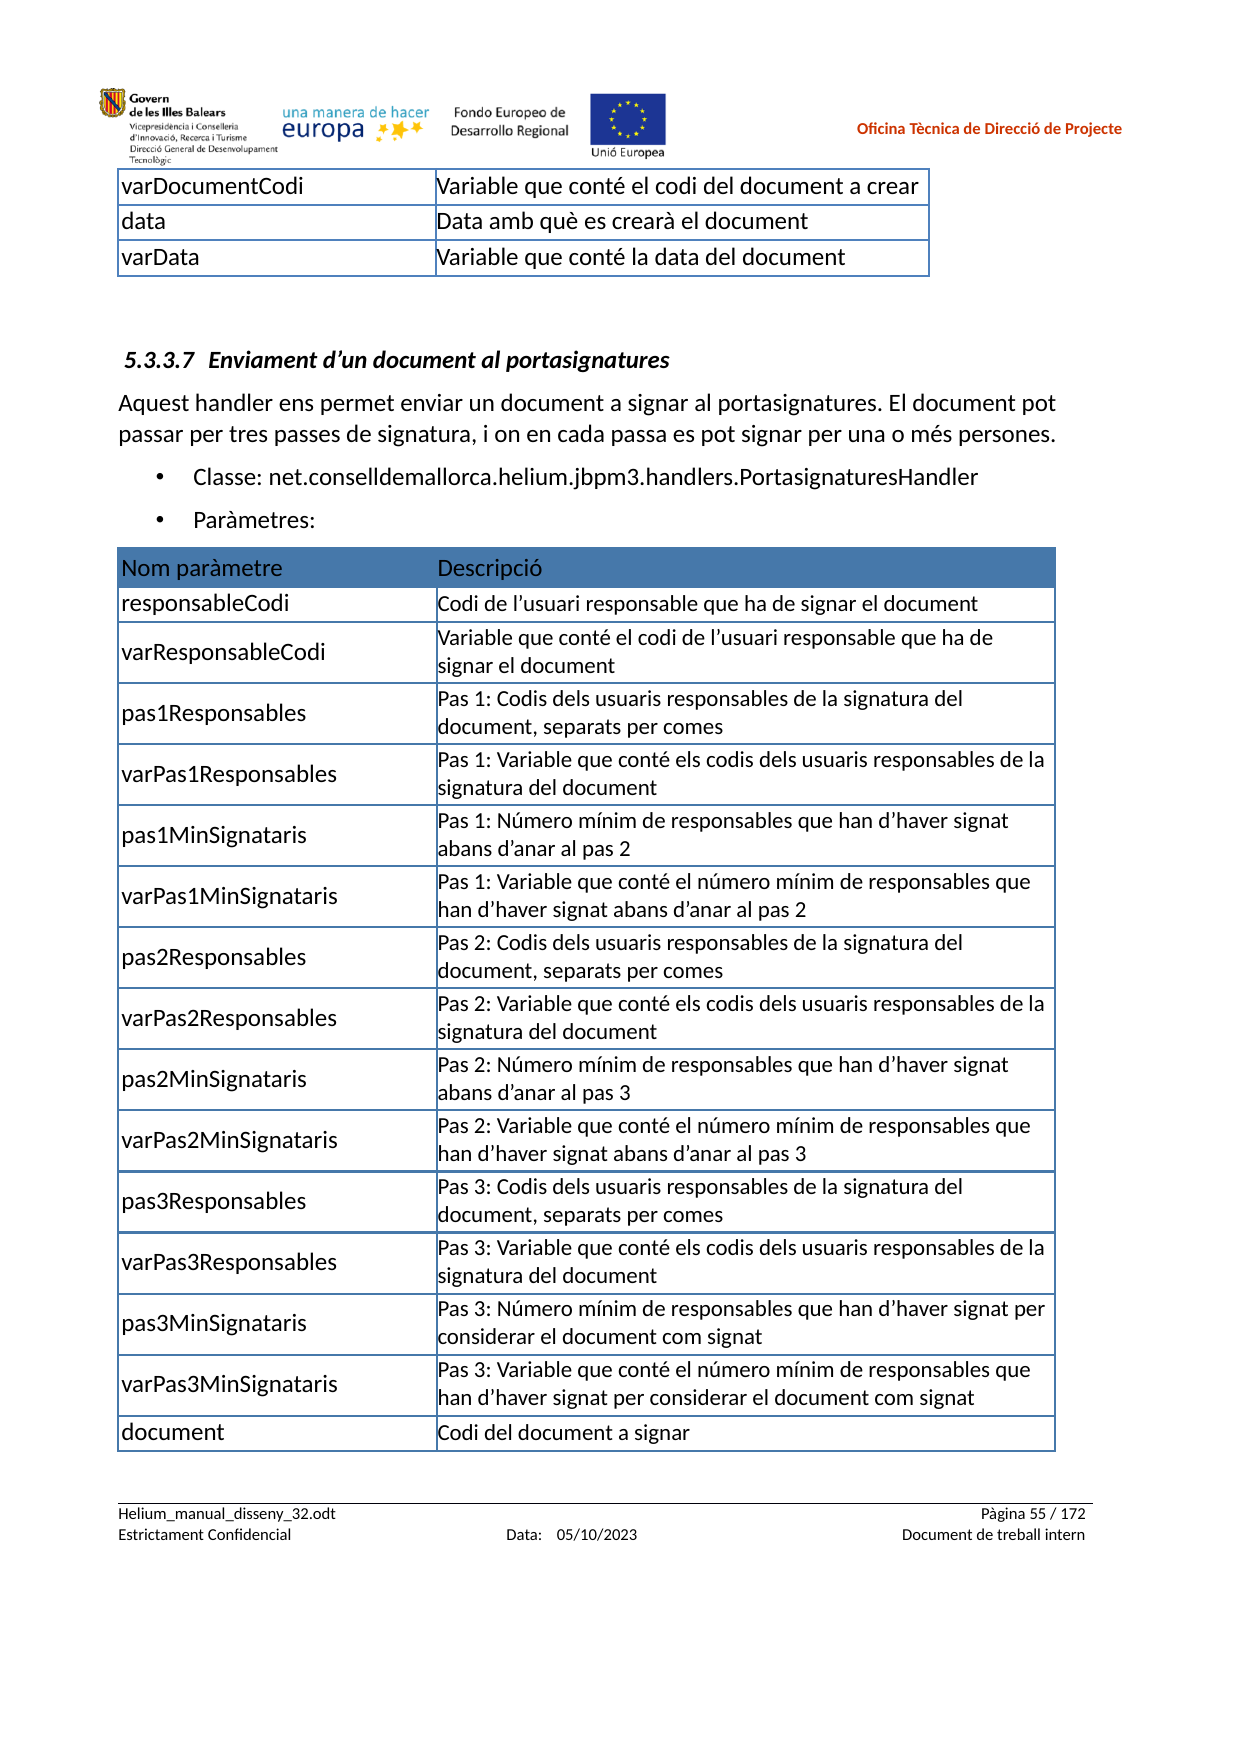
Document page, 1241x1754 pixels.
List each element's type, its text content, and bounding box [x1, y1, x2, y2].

table_cell pas1MinSignataris [119, 806, 436, 865]
table_cell varPas3MinSignataris [119, 1356, 436, 1414]
table_cell varPas1Responsables [119, 745, 436, 804]
table_cell pas1Responsables [119, 684, 436, 743]
table_cell Data amb què es crearà el document [437, 206, 928, 239]
table_cell document [119, 1417, 436, 1450]
text Aquest handler ens permet enviar un document a signar al portasignatures. El document pot passar per tres passes de signatura, i on en cada passa es pot signar per una o més persones. [118, 387, 1122, 448]
table_cell Codi de l’usuari responsable que ha de signar el document [438, 588, 1054, 621]
table_cell Variable que conté la data del document [437, 241, 928, 274]
table_cell Pas 2: Codis dels usuaris responsables de la signatura del document, separats per comes [438, 928, 1054, 987]
table_cell Pas 2: Variable que conté els codis dels usuaris responsables de la signatura del document [438, 989, 1054, 1048]
list Paràmetres: [156, 504, 1122, 534]
table_cell Pas 3: Número mínim de responsables que han d’haver signat per considerar el document com signat [438, 1295, 1054, 1353]
table_cell Pas 2: Variable que conté el número mínim de responsables que han d’haver signat abans d’anar al pas 3 [438, 1111, 1054, 1170]
table_cell varData [119, 241, 435, 274]
table_cell varResponsableCodi [119, 623, 436, 682]
table_header Nom paràmetre [119, 549, 436, 585]
table_cell Pas 3: Variable que conté els codis dels usuaris responsables de la signatura del document [438, 1234, 1054, 1292]
table_cell Variable que conté el codi de l’usuari responsable que ha de signar el document [438, 623, 1054, 682]
table_cell data [119, 206, 435, 239]
table_cell varPas2Responsables [119, 989, 436, 1048]
table_cell varPas1MinSignataris [119, 867, 436, 926]
table_cell pas2Responsables [119, 928, 436, 987]
table_cell varDocumentCodi [119, 170, 435, 203]
table_cell Codi del document a signar [438, 1417, 1054, 1450]
table_cell Pas 1: Número mínim de responsables que han d’haver signat abans d’anar al pas 2 [438, 806, 1054, 865]
subtitle Enviament d’un document al portasignatures [118, 344, 1122, 375]
list Classe: net.conselldemallorca.helium.jbpm3.handlers.PortasignaturesHandler [156, 461, 1122, 491]
picture [99, 87, 668, 166]
table_cell pas3Responsables [119, 1173, 436, 1231]
table_cell pas2MinSignataris [119, 1050, 436, 1109]
table_cell Pas 1: Codis dels usuaris responsables de la signatura del document, separats per comes [438, 684, 1054, 743]
table_cell varPas3Responsables [119, 1234, 436, 1292]
table_cell Pas 1: Variable que conté els codis dels usuaris responsables de la signatura del document [438, 745, 1054, 804]
table_cell responsableCodi [119, 588, 436, 621]
table_cell Pas 1: Variable que conté el número mínim de responsables que han d’haver signat abans d’anar al pas 2 [438, 867, 1054, 926]
table_cell Pas 3: Variable que conté el número mínim de responsables que han d’haver signat per considerar el document com signat [438, 1356, 1054, 1414]
table_cell Pas 2: Número mínim de responsables que han d’haver signat abans d’anar al pas 3 [438, 1050, 1054, 1109]
table_cell varPas2MinSignataris [119, 1111, 436, 1170]
table_header Descripció [438, 549, 1054, 585]
table_cell Pas 3: Codis dels usuaris responsables de la signatura del document, separats per comes [438, 1173, 1054, 1231]
table_cell Variable que conté el codi del document a crear [437, 170, 928, 203]
table_cell pas3MinSignataris [119, 1295, 436, 1353]
